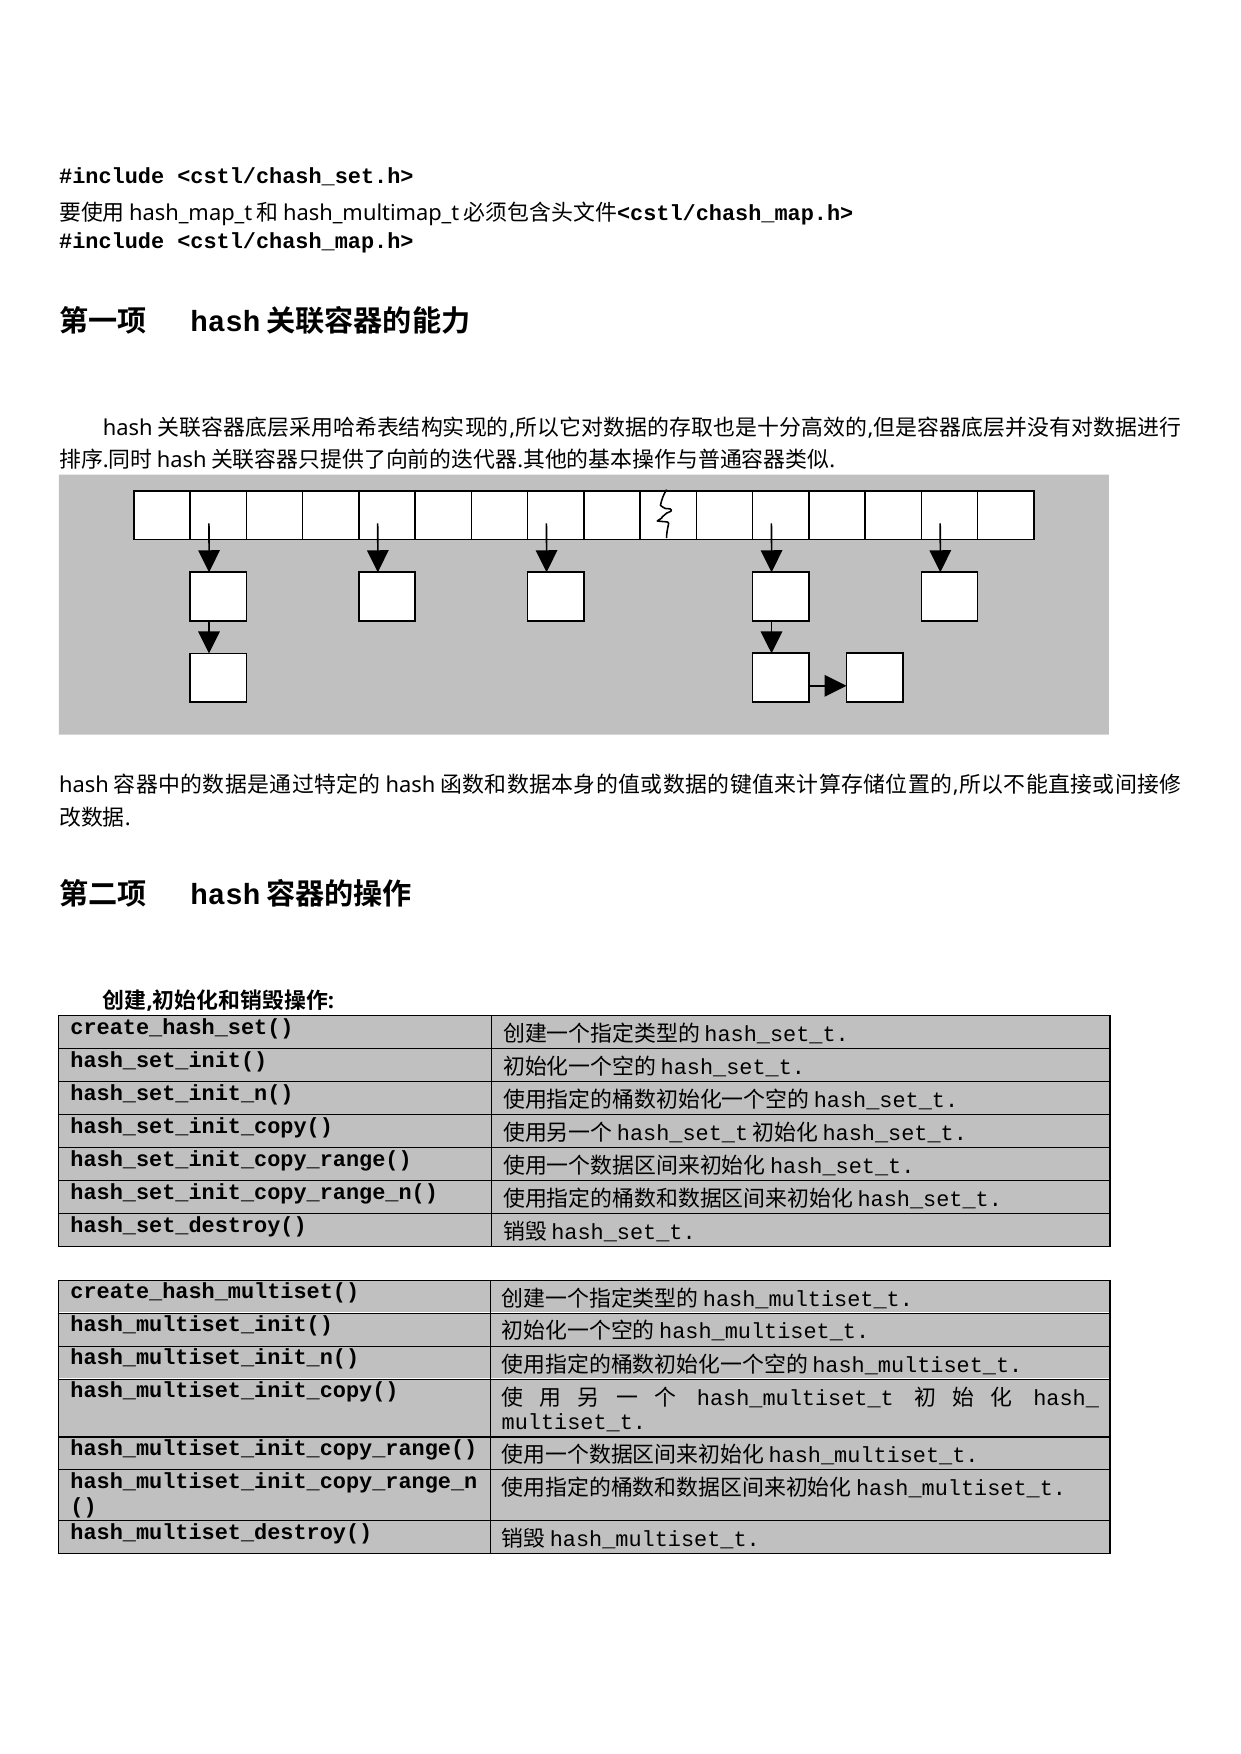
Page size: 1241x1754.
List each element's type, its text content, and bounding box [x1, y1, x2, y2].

table_cell hash_multiset_init_copy_range_n() [59, 1470, 490, 1520]
table_cell 销毁hash_set_t. [492, 1214, 1109, 1246]
table_cell 初始化一个空的hash_multiset_t. [491, 1314, 1109, 1346]
table_cell hash_set_init_copy_range() [59, 1148, 491, 1180]
table_cell 使用另一个hash_set_t初始化hash_set_t. [492, 1115, 1109, 1147]
table_cell 初始化一个空的hash_set_t. [492, 1049, 1109, 1081]
table_cell hash_set_init_copy_range_n() [59, 1181, 491, 1213]
text #include <cstl/chash_set.h> [59, 162, 1181, 194]
table_cell hash_multiset_init_copy() [59, 1380, 490, 1436]
table_cell hash_set_init() [59, 1049, 491, 1081]
table_cell hash_multiset_init() [59, 1314, 490, 1346]
text hash容器中的数据是通过特定的hash函数和数据本身的值或数据的键值来计算存储位置的,所以不能直接或间接修改数据. [59, 767, 1181, 832]
table_header 创建一个指定类型的hash_multiset_t. [491, 1281, 1109, 1312]
table_cell 使用指定的桶数初始化一个空的hash_multiset_t. [491, 1347, 1109, 1378]
table_cell hash_set_init_copy() [59, 1115, 491, 1147]
text 创建,初始化和销毁操作: [59, 982, 1181, 1015]
table_header create_hash_set() [59, 1016, 491, 1048]
table_cell 使用一个数据区间来初始化hash_multiset_t. [491, 1438, 1109, 1469]
table_cell hash_multiset_init_n() [59, 1347, 490, 1378]
table_cell 使用一个数据区间来初始化hash_set_t. [492, 1148, 1109, 1180]
subtitle hash容器的操作 [59, 859, 1181, 924]
text #include <cstl/chash_map.h> [59, 227, 1181, 259]
text hash关联容器底层采用哈希表结构实现的,所以它对数据的存取也是十分高效的,但是容器底层并没有对数据进行排序.同时hash关联容器只提供了向前的迭代器.其他的基本操作与普通容器类似. [59, 409, 1181, 474]
table_cell 使用指定的桶数和数据区间来初始化hash_multiset_t. [491, 1470, 1109, 1520]
table_cell 使用另一个hash_multiset_t初始化hash_ multiset_t. [491, 1380, 1109, 1436]
table_cell 使用指定的桶数初始化一个空的hash_set_t. [492, 1082, 1109, 1114]
table_cell hash_multiset_destroy() [59, 1521, 490, 1553]
table_cell 销毁hash_multiset_t. [491, 1521, 1109, 1553]
table_cell hash_set_init_n() [59, 1082, 491, 1114]
subtitle hash关联容器的能力 [59, 286, 1181, 351]
table_cell 使用指定的桶数和数据区间来初始化hash_set_t. [492, 1181, 1109, 1213]
table_header create_hash_multiset() [59, 1281, 490, 1312]
table_cell hash_multiset_init_copy_range() [59, 1438, 490, 1469]
table_cell hash_set_destroy() [59, 1214, 491, 1246]
table_header 创建一个指定类型的hash_set_t. [492, 1016, 1109, 1048]
text 要使用hash_map_t和hash_multimap_t必须包含头文件<cstl/chash_map.h> [59, 194, 1181, 227]
